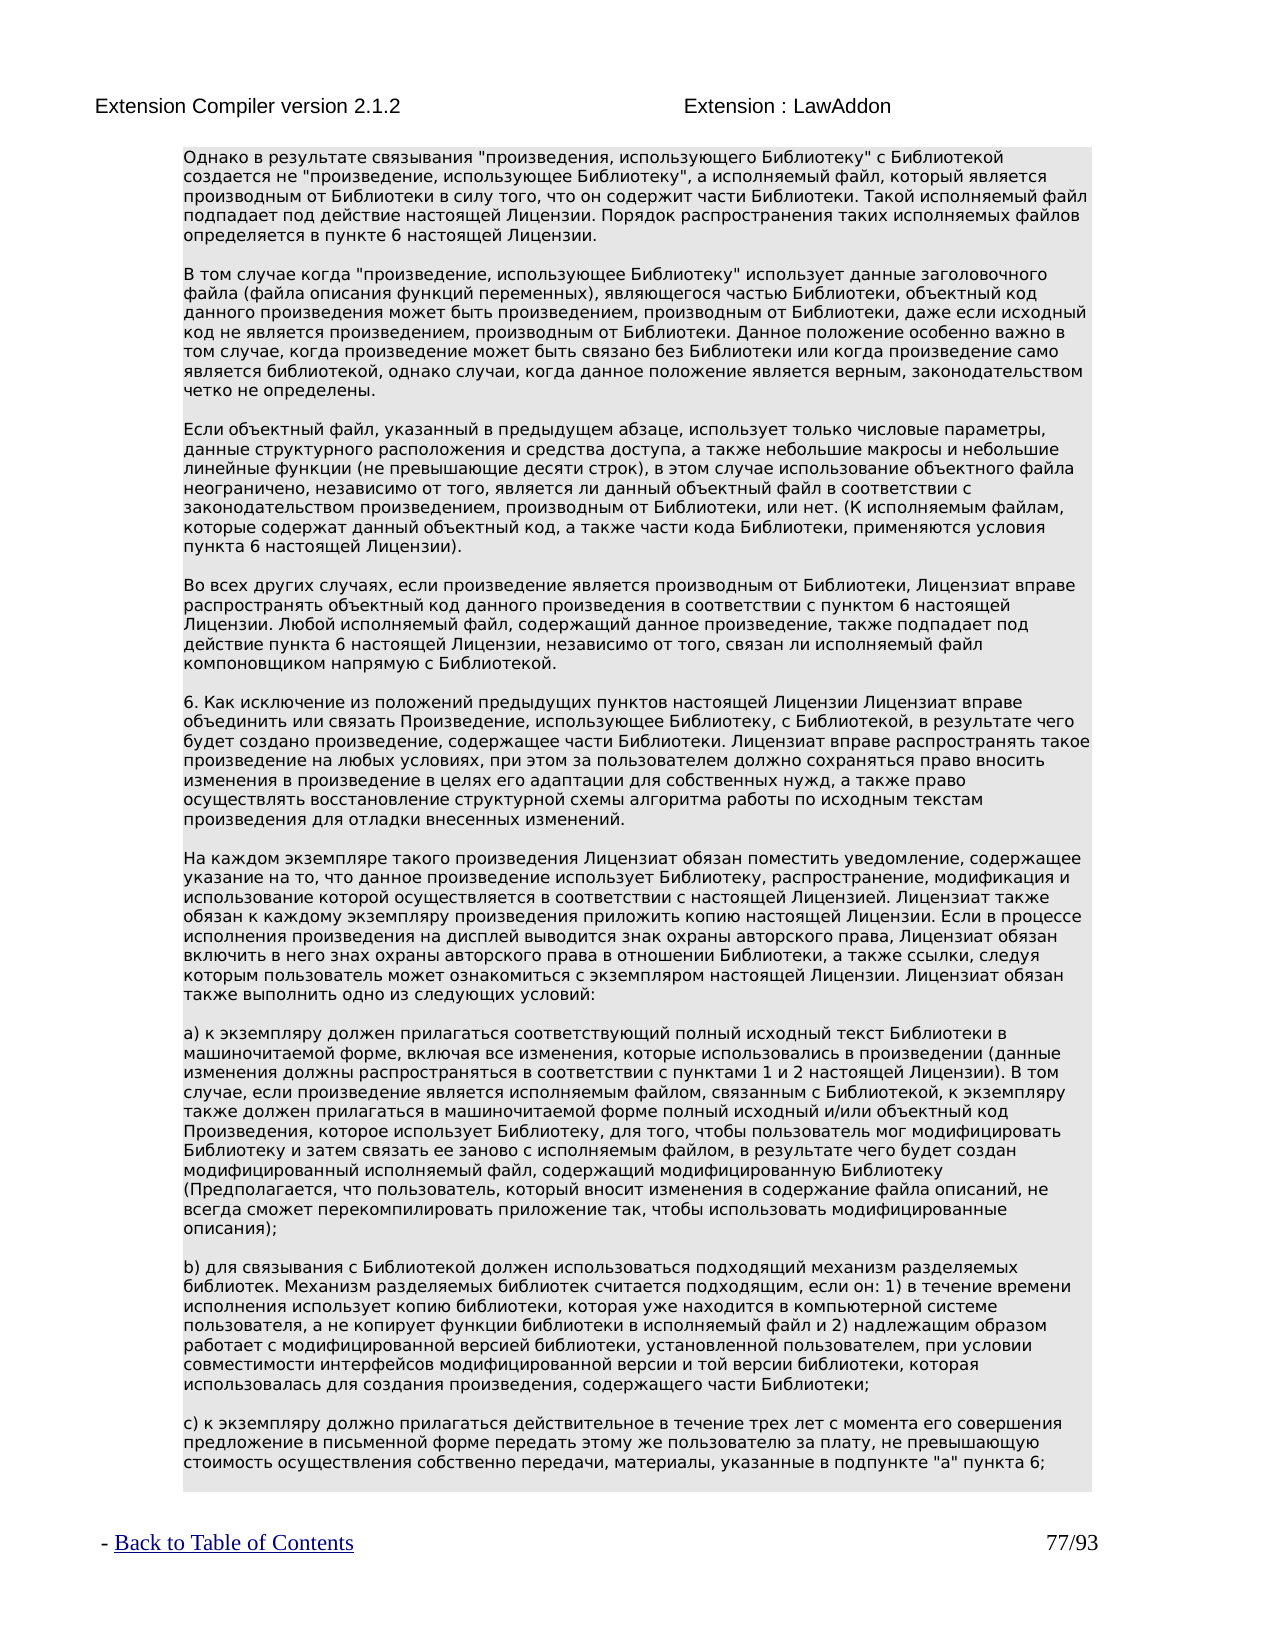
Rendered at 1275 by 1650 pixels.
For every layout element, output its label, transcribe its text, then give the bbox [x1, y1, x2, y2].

text Если объектный файл, указанный в предыдущем абзаце, использует только числовые параметры, данные структурного расположения и средства доступа, а также небольшие макросы и небольшие линейные функции (не превышающие десяти строк), в этом случае использование объектного файла неограничено, независимо от того, является ли данный объектный файл в соответствии с законодательством произведением, производным от Библиотеки, или нет. (К исполняемым файлам, которые содержат данный объектный код, а также части кода Библиотеки, применяются условия пункта 6 настоящей Лицензии). [183, 420, 1092, 557]
text а) к экземпляру должен прилагаться соответствующий полный исходный текст Библиотеки в машиночитаемой форме, включая все изменения, которые использовались в произведении (данные изменения должны распространяться в соответствии с пунктами 1 и 2 настоящей Лицензии). В том случае, если произведение является исполняемым файлом, связанным с Библиотекой, к экземпляру также должен прилагаться в машиночитаемой форме полный исходный и/или объектный код Произведения, которое использует Библиотеку, для того, чтобы пользователь мог модифицировать Библиотеку и затем связать ее заново с исполняемым файлом, в результате чего будет создан модифицированный исполняемый файл, содержащий модифицированную Библиотеку (Предполагается, что пользователь, который вносит изменения в содержание файла описаний, не всегда сможет перекомпилировать приложение так, чтобы использовать модифицированные описания); [183, 1024, 1092, 1238]
text b) для связывания с Библиотекой должен использоваться подходящий механизм разделяемых библиотек. Механизм разделяемых библиотек считается подходящим, если он: 1) в течение времени исполнения использует копию библиотеки, которая уже находится в компьютерной системе пользователя, а не копирует функции библиотеки в исполняемый файл и 2) надлежащим образом работает с модифицированной версией библиотеки, установленной пользователем, при условии совместимости интерфейсов модифицированной версии и той версии библиотеки, которая использовалась для создания произведения, содержащего части Библиотеки; [183, 1258, 1092, 1394]
text 6. Как исключение из положений предыдущих пунктов настоящей Лицензии Лицензиат вправе объединить или связать Произведение, использующее Библиотеку, с Библиотекой, в результате чего будет создано произведение, содержащее части Библиотеки. Лицензиат вправе распространять такое произведение на любых условиях, при этом за пользователем должно сохраняться право вносить изменения в произведение в целях его адаптации для собственных нужд, а также право осуществлять восстановление структурной схемы алгоритма работы по исходным текстам произведения для отладки внесенных изменений. [183, 693, 1092, 829]
text На каждом экземпляре такого произведения Лицензиат обязан поместить уведомление, содержащее указание на то, что данное произведение использует Библиотеку, распространение, модификация и использование которой осуществляется в соответствии с настоящей Лицензией. Лицензиат также обязан к каждому экземпляру произведения приложить копию настоящей Лицензии. Если в процессе исполнения произведения на дисплей выводится знак охраны авторского права, Лицензиат обязан включить в него знах охраны авторского права в отношении Библиотеки, а также ссылки, следуя которым пользователь может ознакомиться с экземпляром настоящей Лицензии. Лицензиат обязан также выполнить одно из следующих условий: [183, 849, 1092, 1004]
text В том случае когда "произведение, использующее Библиотеку" использует данные заголовочного файла (файла описания функций переменных), являющегося частью Библиотеки, объектный код данного произведения может быть произведением, производным от Библиотеки, даже если исходный код не является произведением, производным от Библиотеки. Данное положение особенно важно в том случае, когда произведение может быть связано без Библиотеки или когда произведение само является библиотекой, однако случаи, когда данное положение является верным, законодательством четко не определены. [183, 264, 1092, 401]
text Однако в результате связывания "произведения, использующего Библиотеку" с Библиотекой создается не "произведение, использующее Библиотеку", а исполняемый файл, который является производным от Библиотеки в силу того, что он содержит части Библиотеки. Такой исполняемый файл подпадает под действие настоящей Лицензии. Порядок распространения таких исполняемых файлов определяется в пункте 6 настоящей Лицензии. [183, 147, 1092, 245]
text Во всех других случаях, если произведение является производным от Библиотеки, Лицензиат вправе распространять объектный код данного произведения в соответствии с пунктом 6 настоящей Лицензии. Любой исполняемый файл, содержащий данное произведение, также подпадает под действие пункта 6 настоящей Лицензии, независимо от того, связан ли исполняемый файл компоновщиком напрямую с Библиотекой. [183, 576, 1092, 673]
text c) к экземпляру должно прилагаться действительное в течение трех лет с момента его совершения предложение в письменной форме передать этому же пользователю за плату, не превышающую стоимость осуществления собственно передачи, материалы, указанные в подпункте "а" пункта 6; [183, 1414, 1092, 1472]
